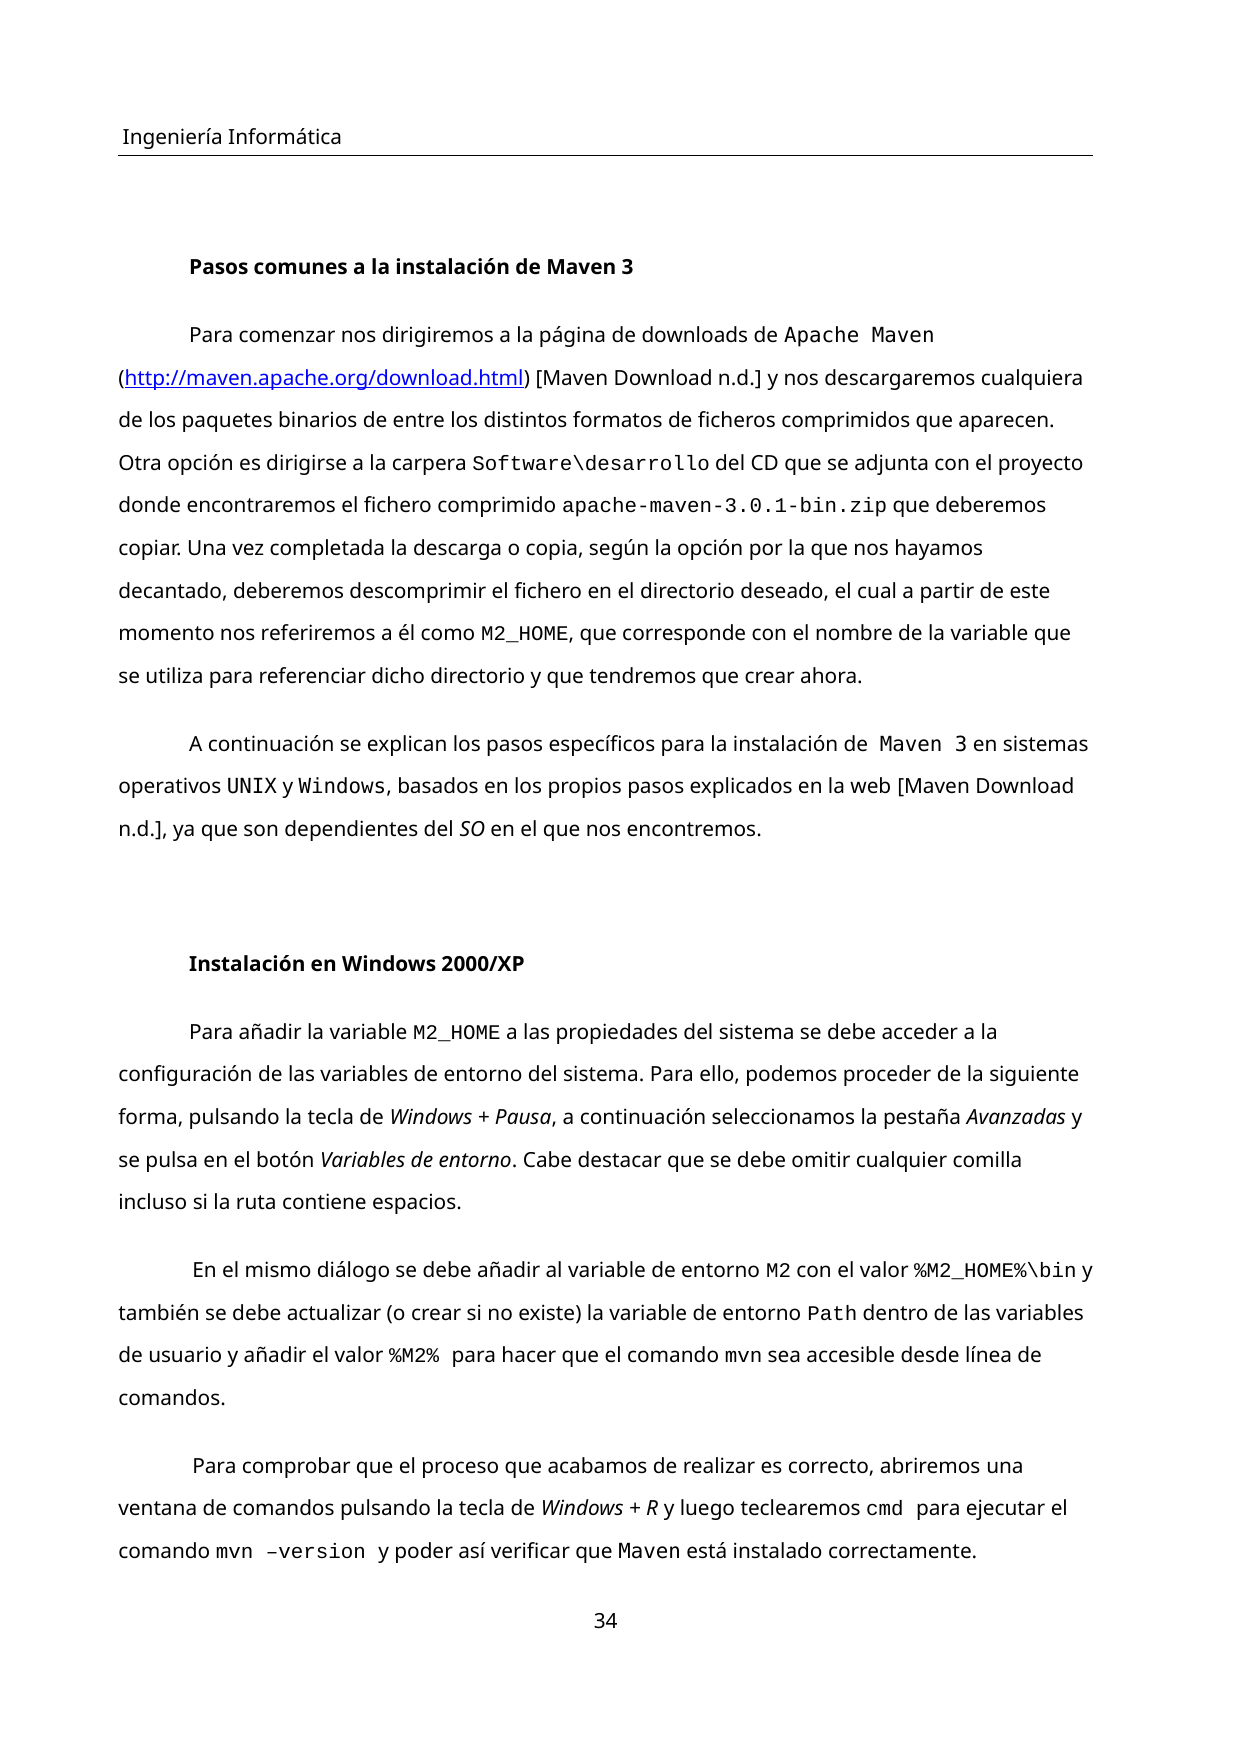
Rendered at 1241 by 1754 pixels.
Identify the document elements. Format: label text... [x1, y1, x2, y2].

text Pasos comunes a la instalación de Maven 3 [118, 252, 1093, 281]
text Para comprobar que el proceso que acabamos de realizar es correcto, abriremos una ventana de comandos pulsando la tecla de Windows + R y luego teclearemos cmd para ejecutar el comando mvn –version y poder así verificar que Maven está instalado correctamente. [118, 1451, 1093, 1564]
text Para añadir la variable M2_HOME a las propiedades del sistema se debe acceder a la configuración de las variables de entorno del sistema. Para ello, podemos proceder de la siguiente forma, pulsando la tecla de Windows + Pausa, a continuación seleccionamos la pestaña Avanzadas y se pulsa en el botón Variables de entorno. Cabe destacar que se debe omitir cualquier comilla incluso si la ruta contiene espacios. [118, 1017, 1093, 1216]
text En el mismo diálogo se debe añadir al variable de entorno M2 con el valor %M2_HOME%\bin y también se debe actualizar (o crear si no existe) la variable de entorno Path dentro de las variables de usuario y añadir el valor %M2% para hacer que el comando mvn sea accesible desde línea de comandos. [118, 1255, 1093, 1412]
text Para comenzar nos dirigiremos a la página de downloads de Apache Maven (http://maven.apache.org/download.html) [Maven Download n.d.] y nos descargaremos cualquiera de los paquetes binarios de entre los distintos formatos de ficheros comprimidos que aparecen. Otra opción es dirigirse a la carpera Software\desarrollo del CD que se adjunta con el proyecto donde encontraremos el fichero comprimido apache-maven-3.0.1-bin.zip que deberemos copiar. Una vez completada la descarga o copia, según la opción por la que nos hayamos decantado, deberemos descomprimir el fichero en el directorio deseado, el cual a partir de este momento nos referiremos a él como M2_HOME, que corresponde con el nombre de la variable que se utiliza para referenciar dicho directorio y que tendremos que crear ahora. [118, 320, 1093, 690]
text A continuación se explican los pasos específicos para la instalación de Maven 3 en sistemas operativos UNIX y Windows, basados en los propios pasos explicados en la web [Maven Download n.d.], ya que son dependientes del SO en el que nos encontremos. [118, 729, 1093, 842]
text Instalación en Windows 2000/XP [118, 949, 1093, 978]
